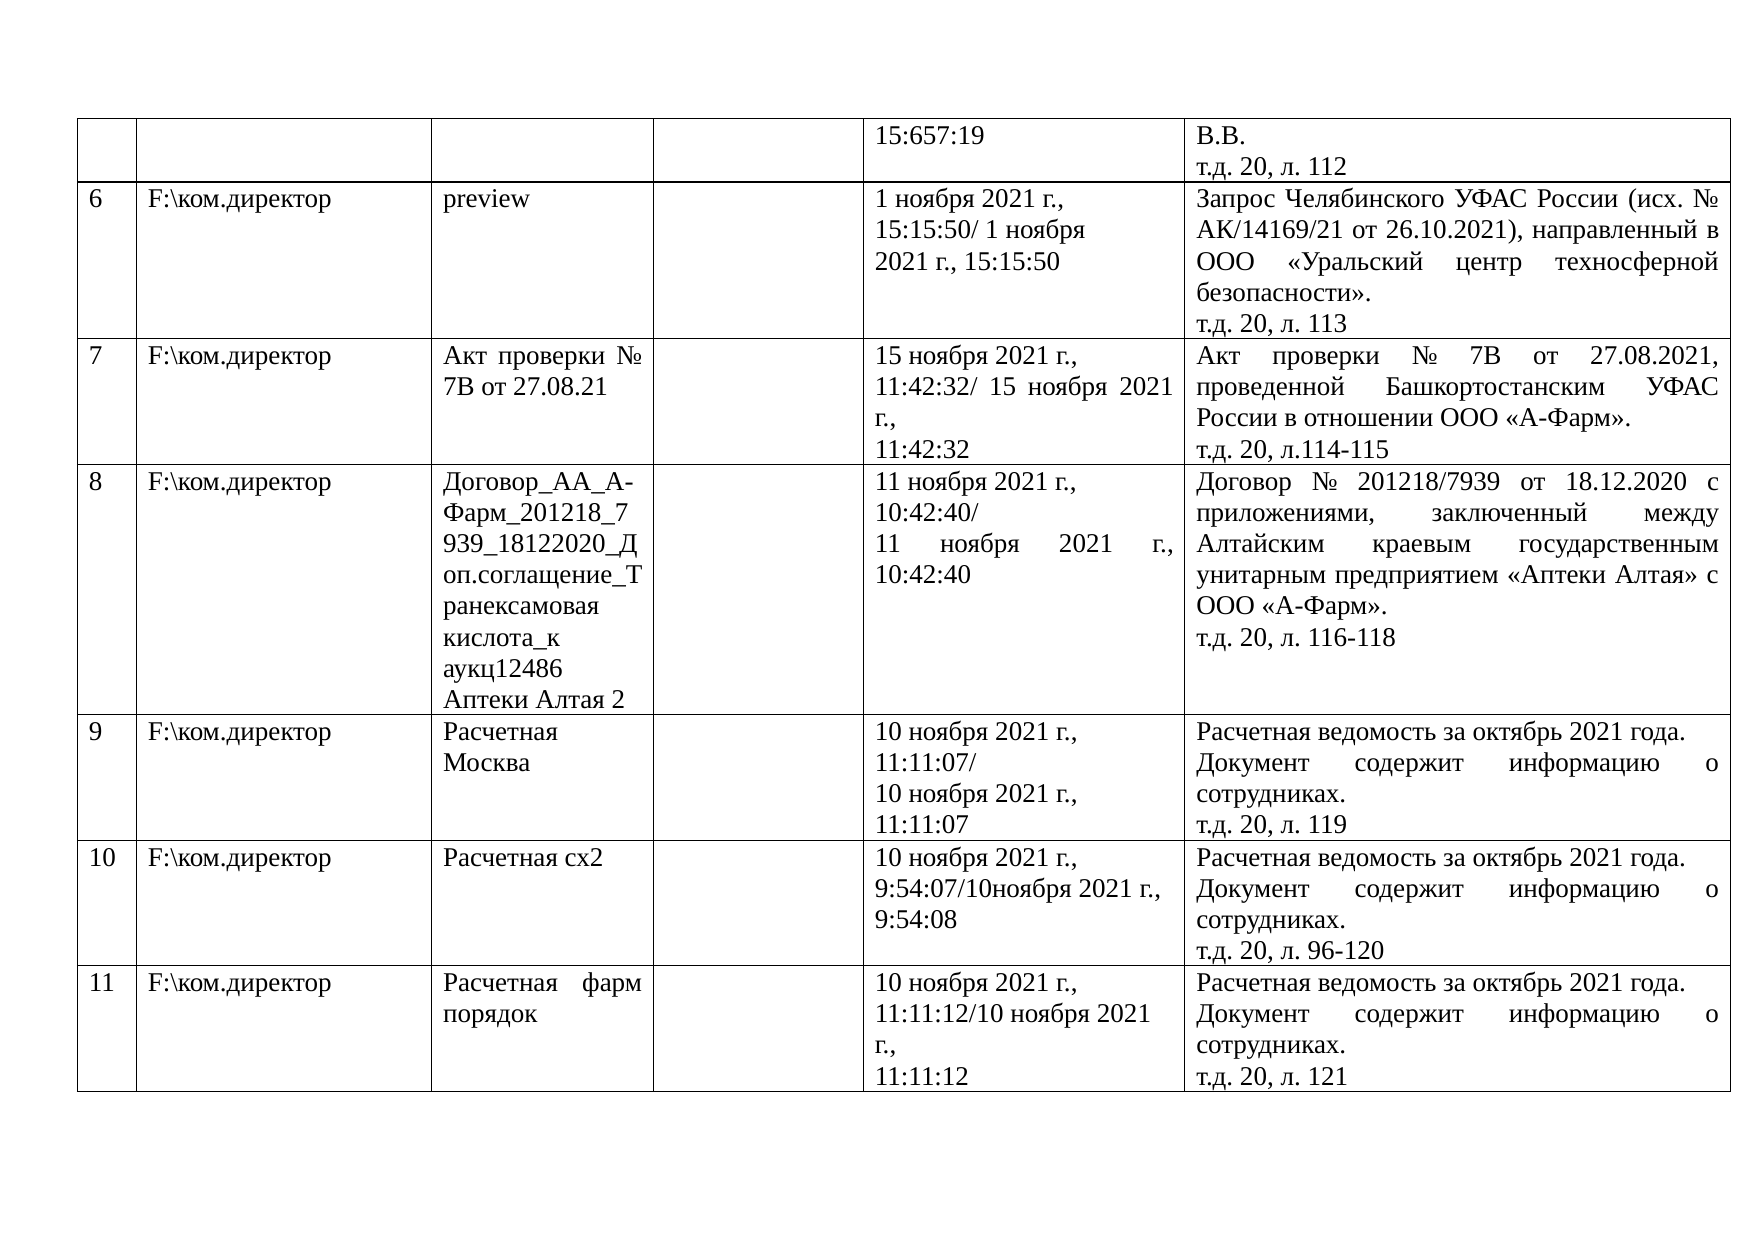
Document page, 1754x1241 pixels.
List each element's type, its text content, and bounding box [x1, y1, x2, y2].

table_cell Расчетная ведомость за октябрь 2021 года. Документ содержит информацию о сотрудниках. т.д. 20, л. 119 [1185, 715, 1730, 840]
table_cell [654, 119, 863, 181]
table_cell Расчетная ведомость за октябрь 2021 года. Документ содержит информацию о сотрудниках. т.д. 20, л. 96-120 [1185, 841, 1730, 965]
table_cell 6 [78, 183, 136, 338]
table_cell Запрос Челябинского УФАС России (исх. № АК/14169/21 от 26.10.2021), направленный в ООО «Уральский центр техносферной безопасности». т.д. 20, л. 113 [1185, 183, 1730, 338]
table_cell F:\ком.директор [137, 841, 431, 965]
table_cell F:\ком.директор [137, 966, 431, 1091]
table_cell 7 [78, 339, 136, 464]
table_cell ‎1 ‎ноября ‎2021 ‎г., ‏‎15:15:50/ ‎1 ‎ноября ‎ 2021 ‎г., ‏‎15:15:50 [864, 183, 1184, 338]
table_cell [654, 183, 863, 338]
table_cell Расчетная сх2 [432, 841, 653, 965]
table_cell F:\ком.директор [137, 715, 431, 840]
table_cell [654, 339, 863, 464]
table_cell ‎10 ‎ноября ‎2021 ‎г., ‏‎9:54:07/10‎ноября ‎2021 ‎г., ‏‎9:54:08 [864, 841, 1184, 965]
table_cell ‎11 ‎ноября ‎2021 ‎г., ‏‎ 10:42:40/‎ 11 ‎ноября ‎2021 ‎г., ‏‎10:42:40 [864, 465, 1184, 714]
table_cell В.В. т.д. 20, л. 112 [1185, 119, 1730, 181]
table_cell [654, 966, 863, 1091]
table_cell 10 [78, 841, 136, 965]
table_cell Расчетная ведомость за октябрь 2021 года. Документ содержит информацию о сотрудниках. т.д. 20, л. 121 [1185, 966, 1730, 1091]
table_cell [654, 841, 863, 965]
table_cell 8 [78, 465, 136, 714]
table_cell 9 [78, 715, 136, 840]
table_cell [432, 119, 653, 181]
table_cell [137, 119, 431, 181]
table_cell [654, 465, 863, 714]
table_cell ‎10 ‎ноября ‎2021 ‎г., ‏‎ 11:11:07/‎ 10 ‎ноября ‎2021 ‎г., ‏‎ 11:11:07 [864, 715, 1184, 840]
table_cell 15 ‎ноября ‎2021 ‎г., ‏‎ 11:42:32/ 15 ‎ноября ‎2021 ‎г., ‏‎11:42:32 [864, 339, 1184, 464]
table_cell preview [432, 183, 653, 338]
table_cell Акт проверки № 7В от 27.08.2021, проведенной Башкортостанским УФАС России в отношении ООО «А-Фарм». т.д. 20, л.114-115 [1185, 339, 1730, 464]
table_cell Договор_АА_А-Фарм_201218_7939_18122020_Доп.соглащение_Транексамовая кислота_к аукц12486 Аптеки Алтая 2 [432, 465, 653, 714]
table_cell [78, 119, 136, 181]
table_cell ‏‎15:657:19 [864, 119, 1184, 181]
table_cell Акт проверки № 7В от 27.08.21 [432, 339, 653, 464]
table_cell Расчетная Москва [432, 715, 653, 840]
table_cell F:\ком.директор [137, 339, 431, 464]
table_cell F:\ком.директор [137, 465, 431, 714]
table_cell F:\ком.директор [137, 183, 431, 338]
table_cell 10 ‎ноября ‎2021 ‎г., ‏‎ 11:11:12/10 ‎ноября ‎2021 ‎г., ‏‎11:11:12 [864, 966, 1184, 1091]
table_cell [654, 715, 863, 840]
table_cell 11 [78, 966, 136, 1091]
table_cell Договор № 201218/7939 от 18.12.2020 с приложениями, заключенный между Алтайским краевым государственным унитарным предприятием «Аптеки Алтая» с ООО «А-Фарм». т.д. 20, л. 116-118 [1185, 465, 1730, 714]
table_cell Расчетная фарм порядок [432, 966, 653, 1091]
